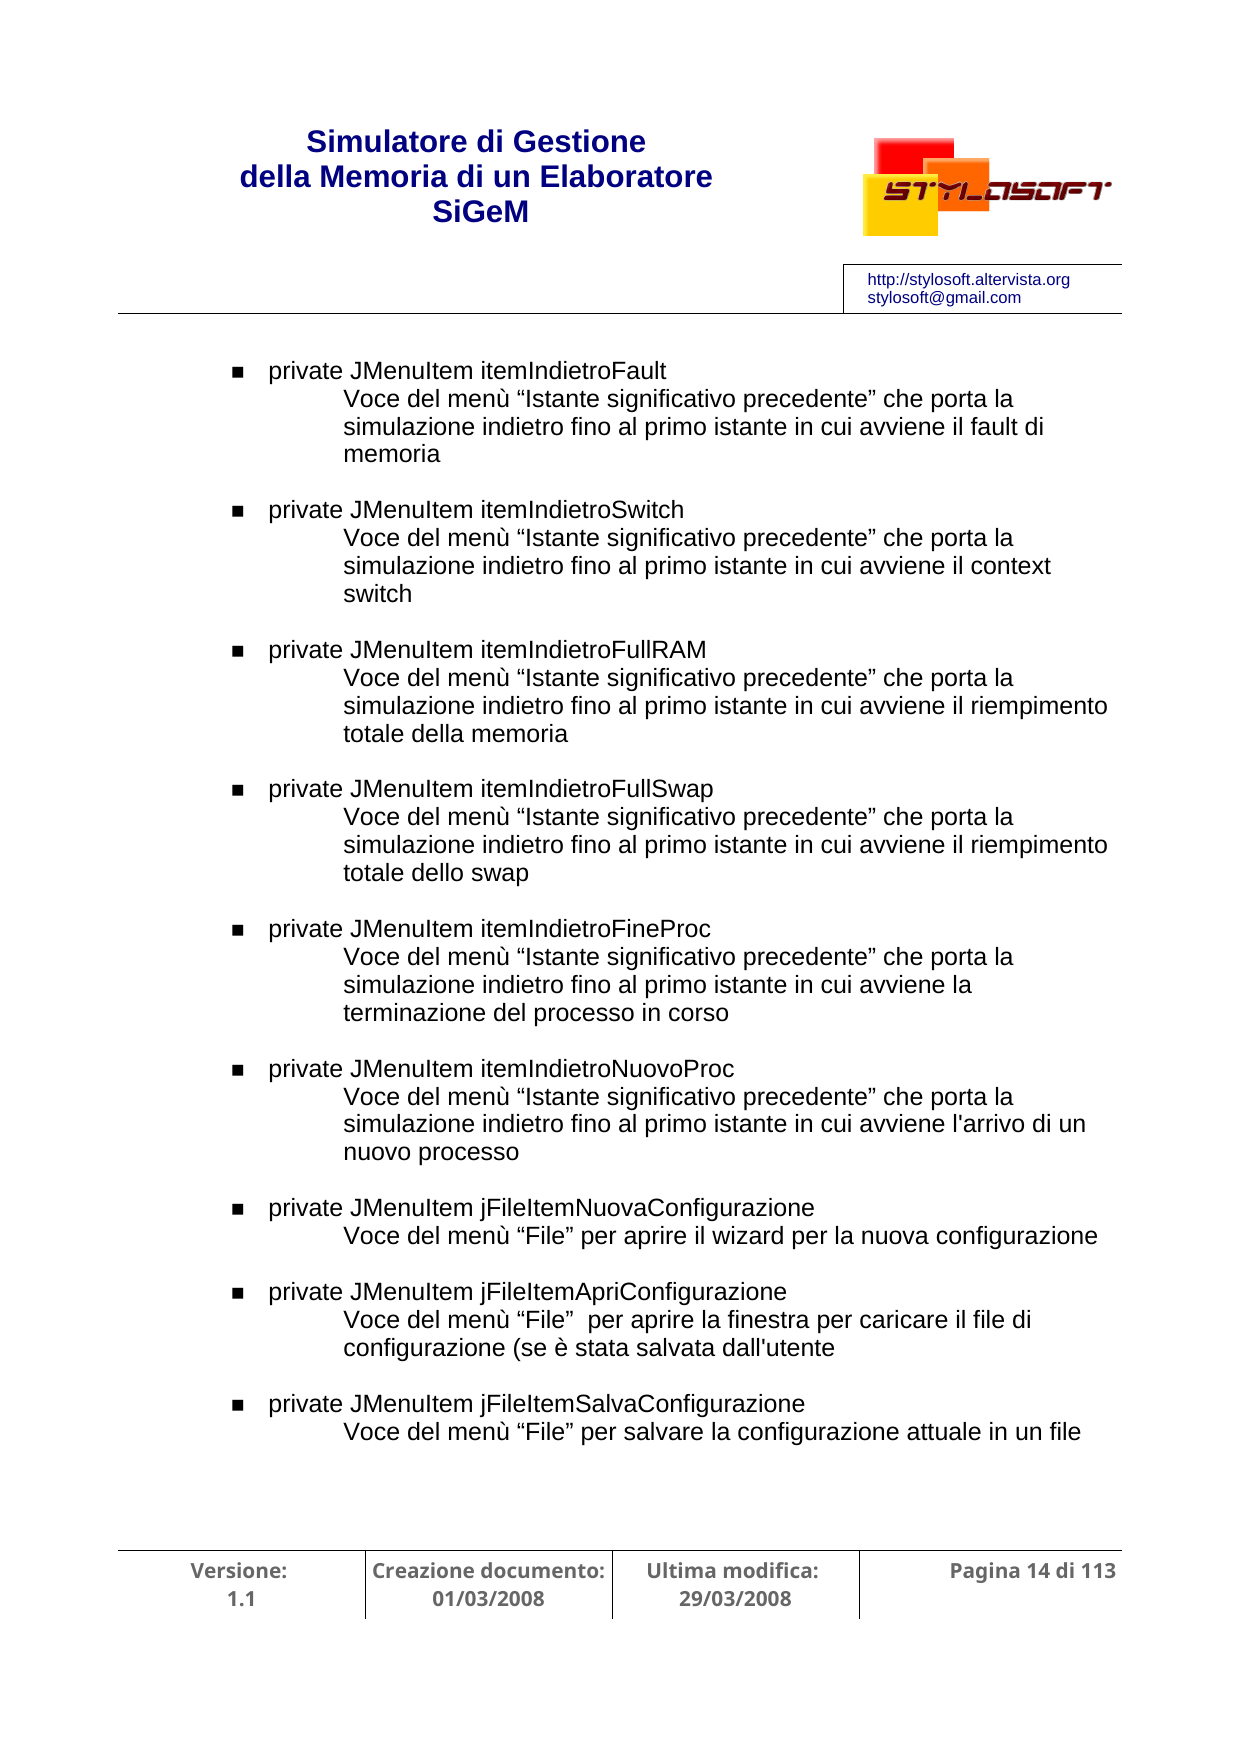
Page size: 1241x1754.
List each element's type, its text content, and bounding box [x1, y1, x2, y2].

list Voce del menù “Istante significativo precedente” che porta la simulazione indietro fino al primo istante in cui avviene il context switch [306, 524, 1122, 608]
list Voce del menù “Istante significativo precedente” che porta la simulazione indietro fino al primo istante in cui avviene la terminazione del processo in corso [306, 943, 1122, 1027]
list Voce del menù “Istante significativo precedente” che porta la simulazione indietro fino al primo istante in cui avviene il riempimento totale della memoria [306, 664, 1122, 747]
list Voce del menù “Istante significativo precedente” che porta la simulazione indietro fino al primo istante in cui avviene il fault di memoria [306, 384, 1122, 468]
list private JMenuItem itemIndietroFault [231, 357, 1122, 384]
list Voce del menù “File” per aprire la finestra per caricare il file di configurazione (se è stata salvata dall'utente [306, 1306, 1122, 1362]
list private JMenuItem jFileItemSalvaConfigurazione [231, 1389, 1122, 1417]
list private JMenuItem itemIndietroNuovoProc [231, 1054, 1122, 1082]
list private JMenuItem jFileItemApriConfigurazione [231, 1278, 1122, 1306]
list Voce del menù “File” per aprire il wizard per la nuova configurazione [306, 1222, 1122, 1250]
list Voce del menù “File” per salvare la configurazione attuale in un file [306, 1417, 1122, 1445]
picture [848, 123, 1117, 247]
list Voce del menù “Istante significativo precedente” che porta la simulazione indietro fino al primo istante in cui avviene il riempimento totale dello swap [306, 803, 1122, 887]
list private JMenuItem itemIndietroFullRAM [231, 636, 1122, 664]
list private JMenuItem itemIndietroSwitch [231, 496, 1122, 524]
list private JMenuItem jFileItemNuovaConfigurazione [231, 1194, 1122, 1222]
list private JMenuItem itemIndietroFineProc [231, 915, 1122, 943]
list private JMenuItem itemIndietroFullSwap [231, 775, 1122, 803]
list Voce del menù “Istante significativo precedente” che porta la simulazione indietro fino al primo istante in cui avviene l'arrivo di un nuovo processo [306, 1082, 1122, 1166]
